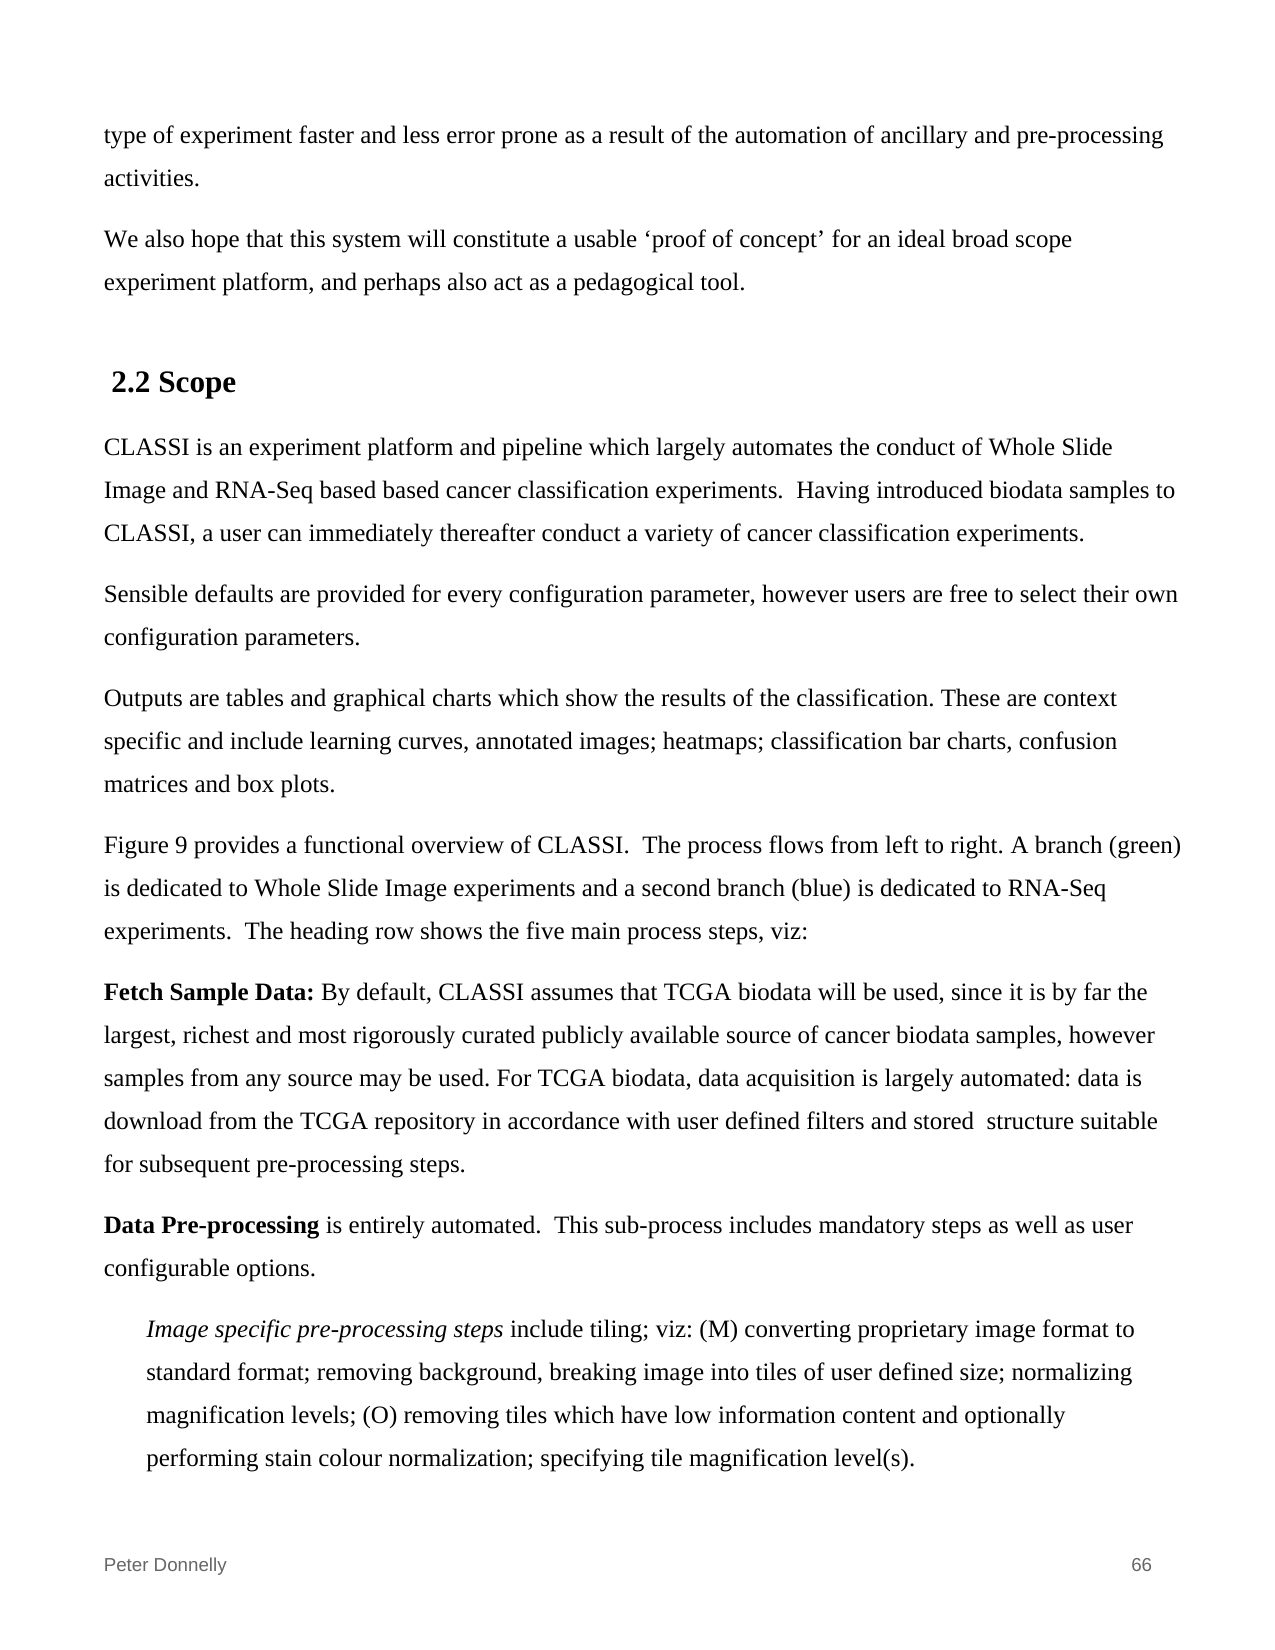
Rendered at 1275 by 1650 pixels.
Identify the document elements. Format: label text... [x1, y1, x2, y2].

text Data Pre-processing is entirely automated. This sub-process includes mandatory steps as well as user configurable options. [103, 1210, 1181, 1282]
text CLASSI is an experiment platform and pipeline which largely automates the conduct of Whole Slide Image and RNA-Seq based based cancer classification experiments. Having introduced biodata samples to CLASSI, a user can immediately thereafter conduct a variety of cancer classification experiments. [103, 432, 1181, 547]
text We also hope that this system will constitute a usable ‘proof of concept’ for an ideal broad scope experiment platform, and perhaps also act as a pedagogical tool. [103, 224, 1181, 296]
text Fetch Sample Data: By default, CLASSI assumes that TCGA biodata will be used, since it is by far the largest, richest and most rigorously curated publicly available source of cancer biodata samples, however samples from any source may be used. For TCGA biodata, data acquisition is largely automated: data is download from the TCGA repository in accordance with user defined filters and stored structure suitable for subsequent pre-processing steps. [103, 977, 1181, 1178]
text Image specific pre-processing steps include tiling; viz: (M) converting proprietary image format to standard format; removing background, breaking image into tiles of user defined size; normalizing magnification levels; (O) removing tiles which have low information content and optionally performing stain colour normalization; specifying tile magnification level(s). [146, 1314, 1181, 1472]
text type of experiment faster and less error prone as a result of the automation of ancillary and pre-processing activities. [103, 120, 1181, 192]
text Figure 9 provides a functional overview of CLASSI. The process flows from left to right. A branch (green) is dedicated to Whole Slide Image experiments and a second branch (blue) is dedicated to RNA-Seq experiments. The heading row shows the five main process steps, viz: [103, 830, 1181, 945]
subtitle Scope [103, 363, 1181, 399]
text Outputs are tables and graphical charts which show the results of the classification. These are context specific and include learning curves, annotated images; heatmaps; classification bar charts, confusion matrices and box plots. [103, 683, 1181, 798]
text Sensible defaults are provided for every configuration parameter, however users are free to select their own configuration parameters. [103, 579, 1181, 651]
